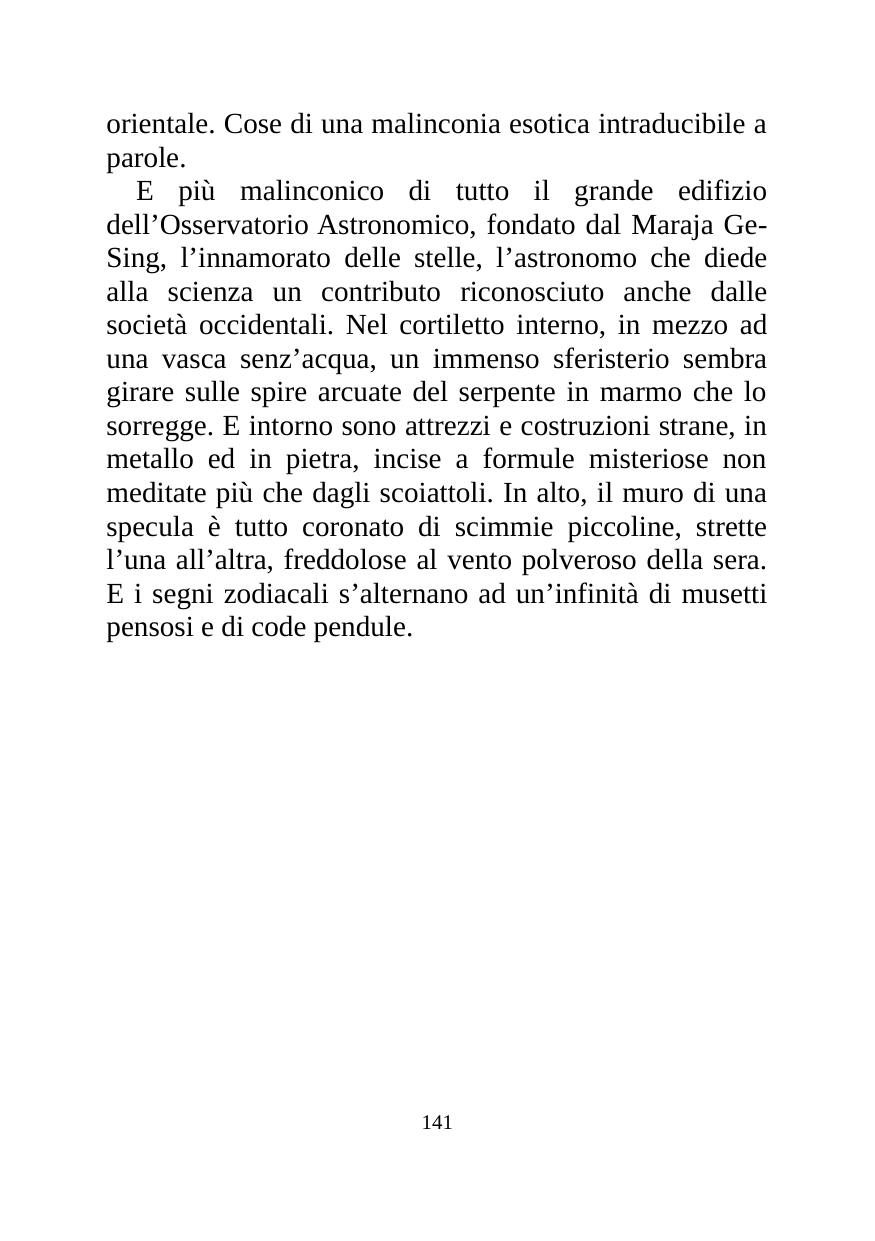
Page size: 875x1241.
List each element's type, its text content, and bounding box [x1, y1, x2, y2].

text orientale. Cose di una malinconia esotica intraducibile a parole. [106, 106, 768, 173]
text E più malinconico di tutto il grande edifizio dell’Osservatorio Astronomico, fondato dal Maraja Ge-Sing, l’innamorato delle stelle, l’astronomo che diede alla scienza un contributo riconosciuto anche dalle società occidentali. Nel cortiletto interno, in mezzo ad una vasca senz’acqua, un immenso sferisterio sembra girare sulle spire arcuate del serpente in marmo che lo sorregge. E intorno sono attrezzi e costruzioni strane, in metallo ed in pietra, incise a formule misteriose non meditate più che dagli scoiattoli. In alto, il muro di una specula è tutto coronato di scimmie piccoline, strette l’una all’altra, freddolose al vento polveroso della sera. E i segni zodiacali s’alternano ad un’infinità di musetti pensosi e di code pendule. [106, 173, 768, 643]
